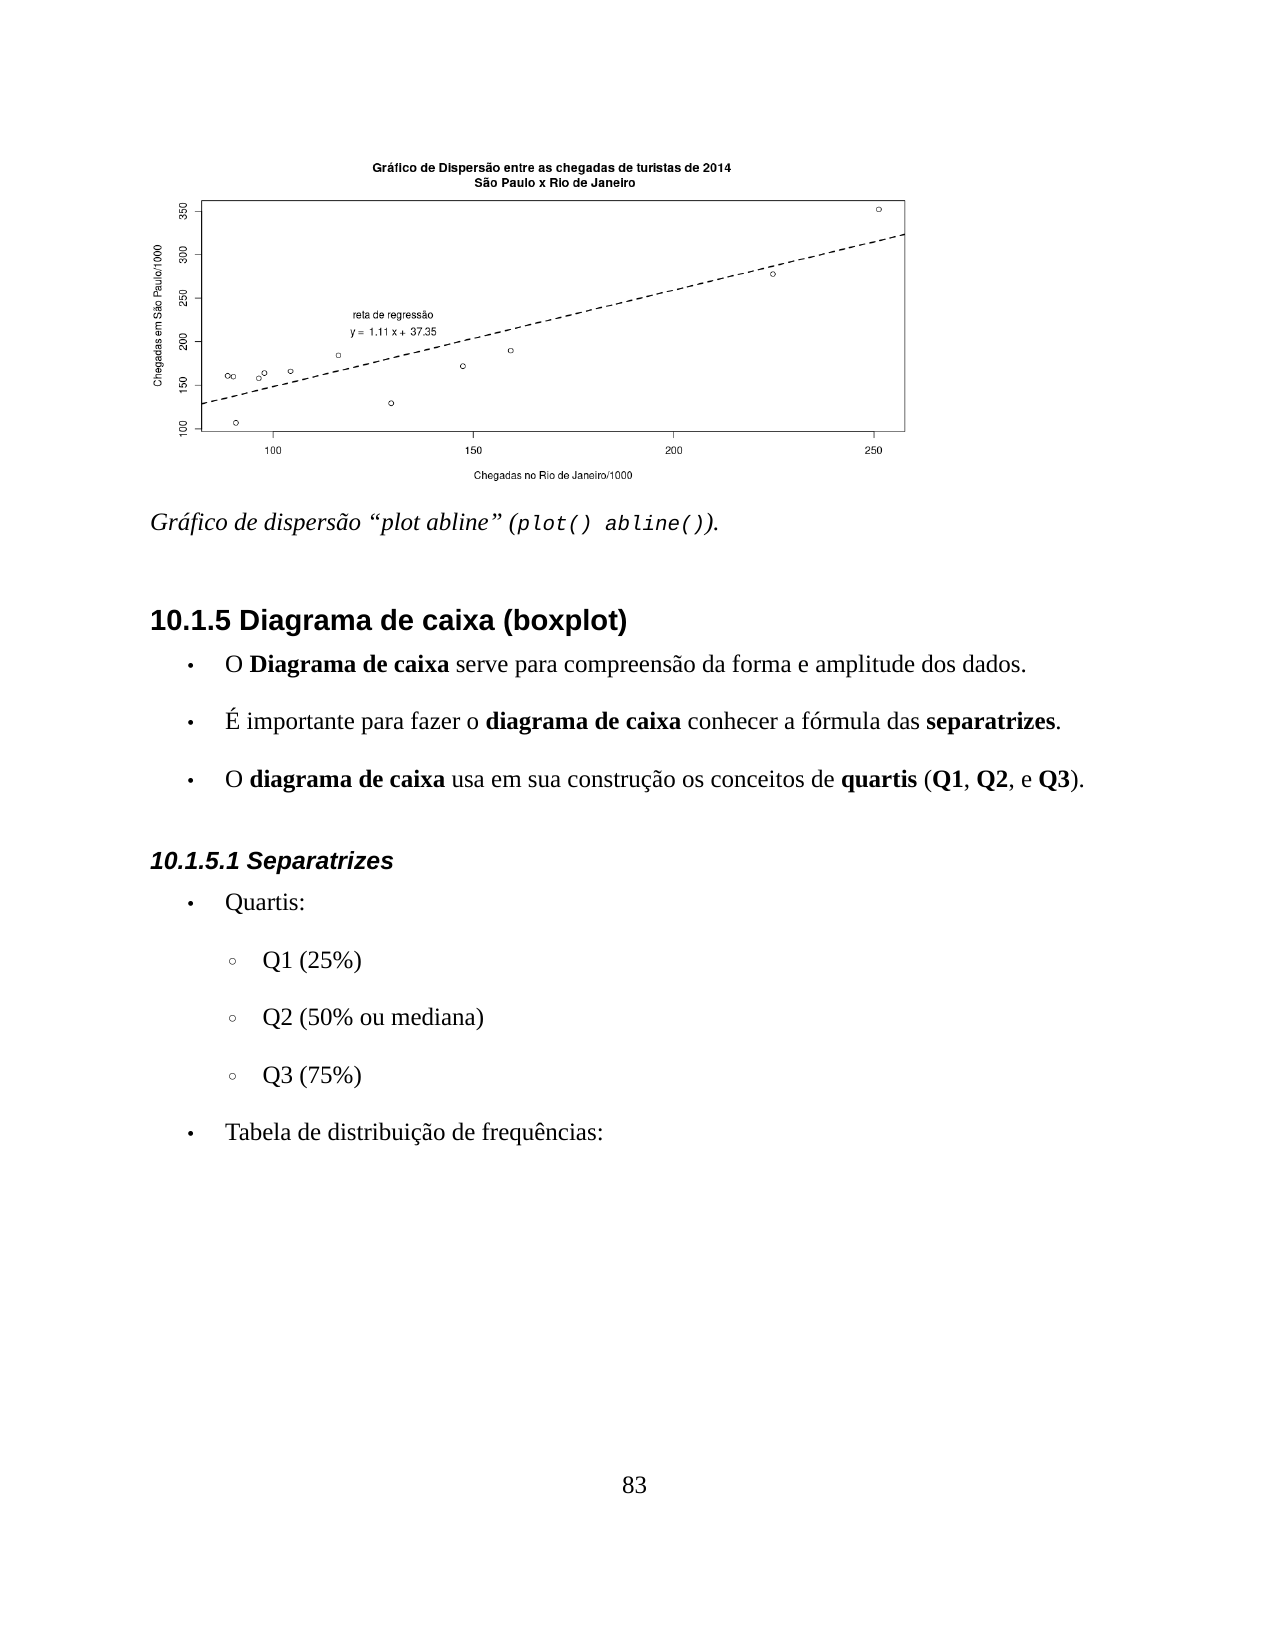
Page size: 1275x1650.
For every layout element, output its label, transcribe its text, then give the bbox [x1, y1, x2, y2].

list Tabela de distribuição de frequências: [187, 1117, 1125, 1175]
picture [150, 150, 930, 495]
text Gráfico de dispersão “plot abline” (plot() abline()). [150, 507, 1125, 537]
list Q3 (75%) [225, 1060, 1125, 1117]
list O diagrama de caixa usa em sua construção os conceitos de quartis (Q1, Q2, e Q3). [187, 764, 1125, 821]
list O Diagrama de caixa serve para compreensão da forma e amplitude dos dados. [187, 649, 1125, 706]
list Quartis: [187, 887, 1125, 945]
list É importante para fazer o diagrama de caixa conhecer a fórmula das separatrizes. [187, 706, 1125, 764]
subtitle 10.1.5.1 Separatrizes [150, 846, 1125, 875]
subtitle 10.1.5 Diagrama de caixa (boxplot) [150, 603, 1125, 636]
list Q1 (25%) [225, 945, 1125, 1002]
list Q2 (50% ou mediana) [225, 1002, 1125, 1060]
